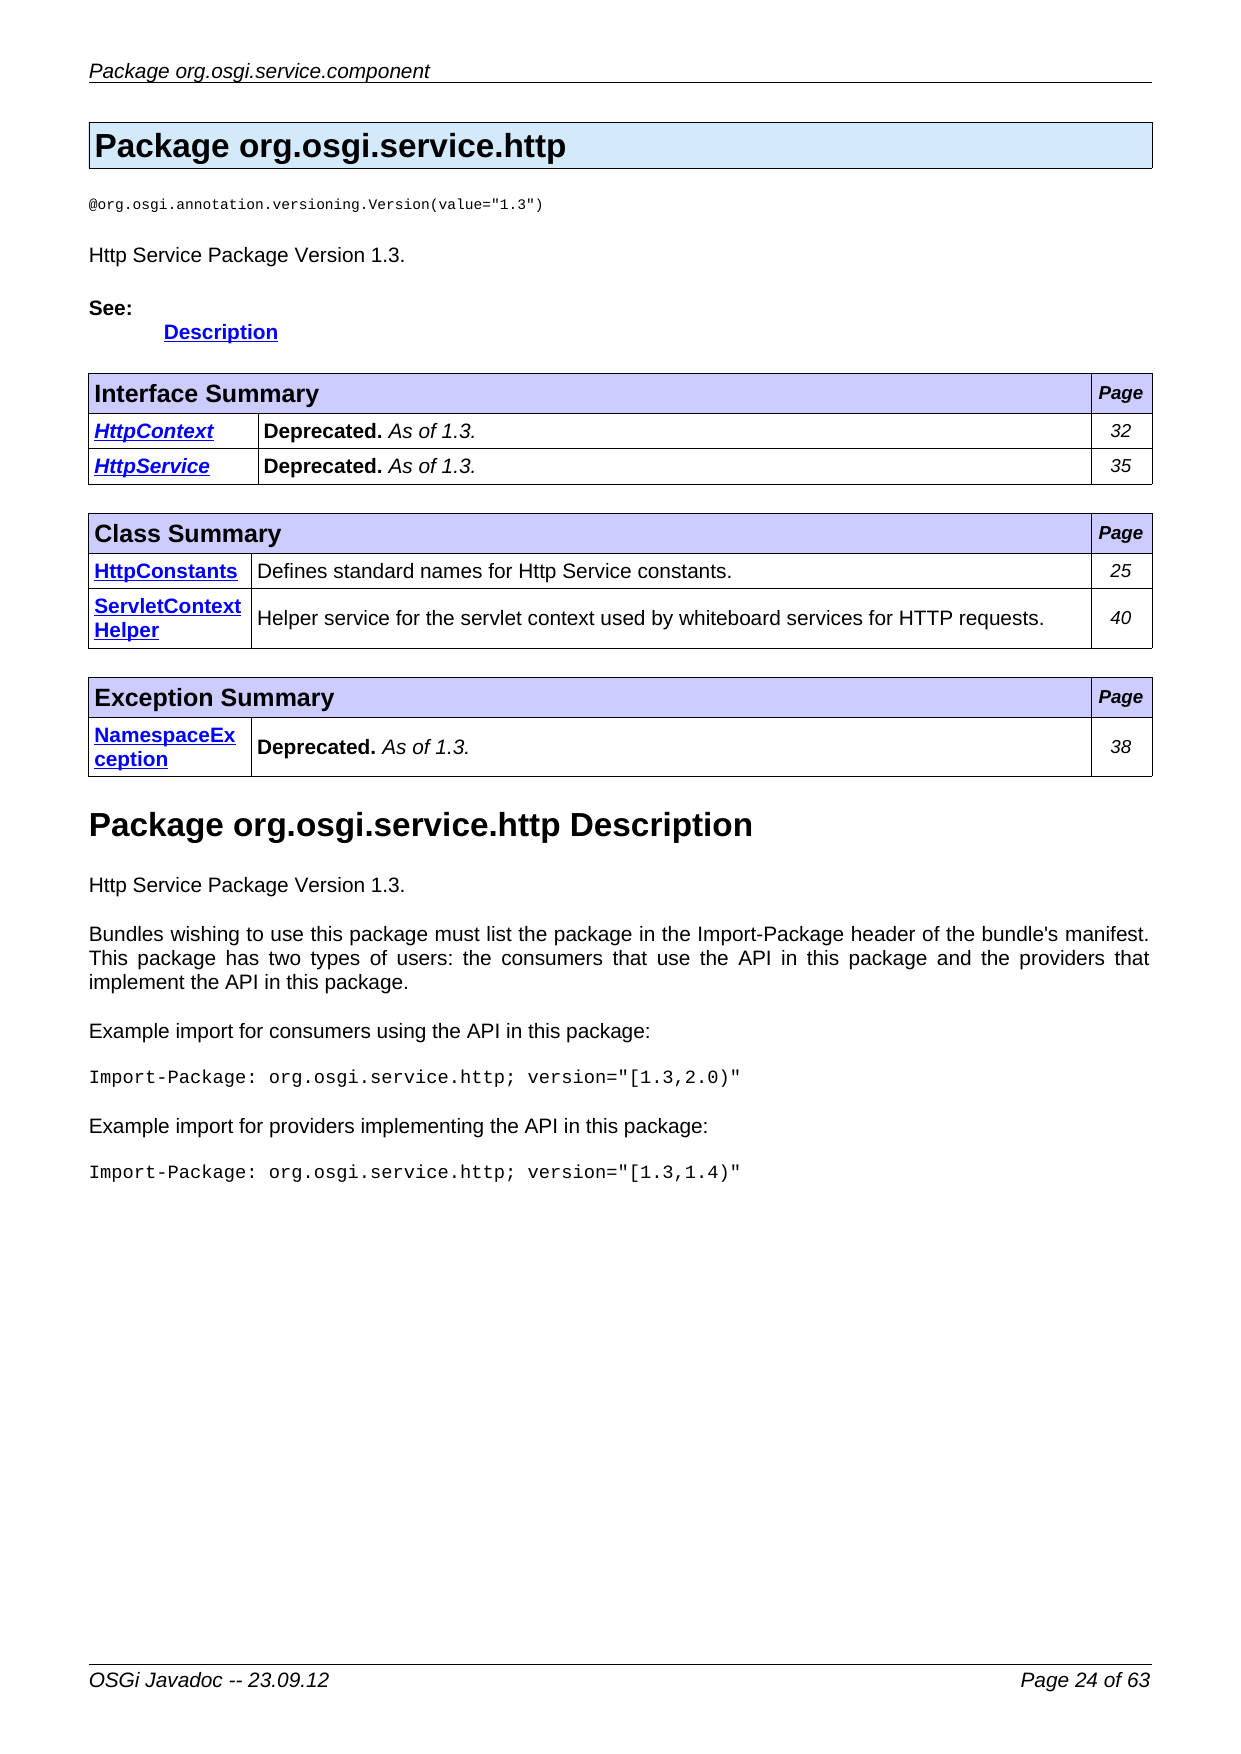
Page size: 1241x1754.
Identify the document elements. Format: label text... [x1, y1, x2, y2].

table_header Exception Summary [89, 678, 1091, 717]
text See: [88, 296, 1152, 320]
text Package org.osgi.service.http Description [88, 806, 1152, 844]
table_cell ServletContextHelper [89, 589, 251, 648]
subtitle Package org.osgi.service.http [90, 123, 1152, 168]
table_header Interface Summary [89, 374, 1091, 413]
table_cell HttpConstants [89, 554, 251, 588]
text Example import for providers implementing the API in this package: [88, 1114, 1152, 1138]
text Http Service Package Version 1.3. [88, 873, 1152, 897]
text Example import for consumers using the API in this package: [88, 1019, 1152, 1043]
table_cell HttpService [89, 449, 258, 484]
table_cell Defines standard names for Http Service constants. [252, 554, 1091, 588]
text Import-Package: org.osgi.service.http; version="[1.3,1.4)" [88, 1163, 1152, 1184]
table_cell Deprecated. As of 1.3. [252, 718, 1091, 776]
table_header Page [1092, 514, 1152, 553]
table_cell 25 [1092, 554, 1152, 588]
table_header Page [1092, 374, 1152, 413]
table_cell Helper service for the servlet context used by whiteboard services for HTTP requests. [252, 589, 1091, 648]
table_cell 32 [1092, 414, 1152, 448]
text Import-Package: org.osgi.service.http; version="[1.3,2.0)" [88, 1068, 1152, 1089]
table_cell NamespaceException [89, 718, 251, 776]
table_cell 35 [1092, 449, 1152, 484]
table_cell HttpContext [89, 414, 258, 448]
table_cell 40 [1092, 589, 1152, 648]
table_cell Deprecated. As of 1.3. [259, 449, 1091, 484]
table_cell Deprecated. As of 1.3. [259, 414, 1091, 448]
table_cell 38 [1092, 718, 1152, 776]
text Http Service Package Version 1.3. [88, 243, 1152, 267]
table_header Page [1092, 678, 1152, 717]
text Bundles wishing to use this package must list the package in the Import-Package header of the bundle's manifest. This package has two types of users: the consumers that use the API in this package and the providers that implement the API in this package. [88, 922, 1152, 994]
text @org.osgi.annotation.versioning.Version(value="1.3") [88, 197, 1152, 213]
table_header Class Summary [89, 514, 1091, 553]
text Description [163, 320, 1152, 344]
